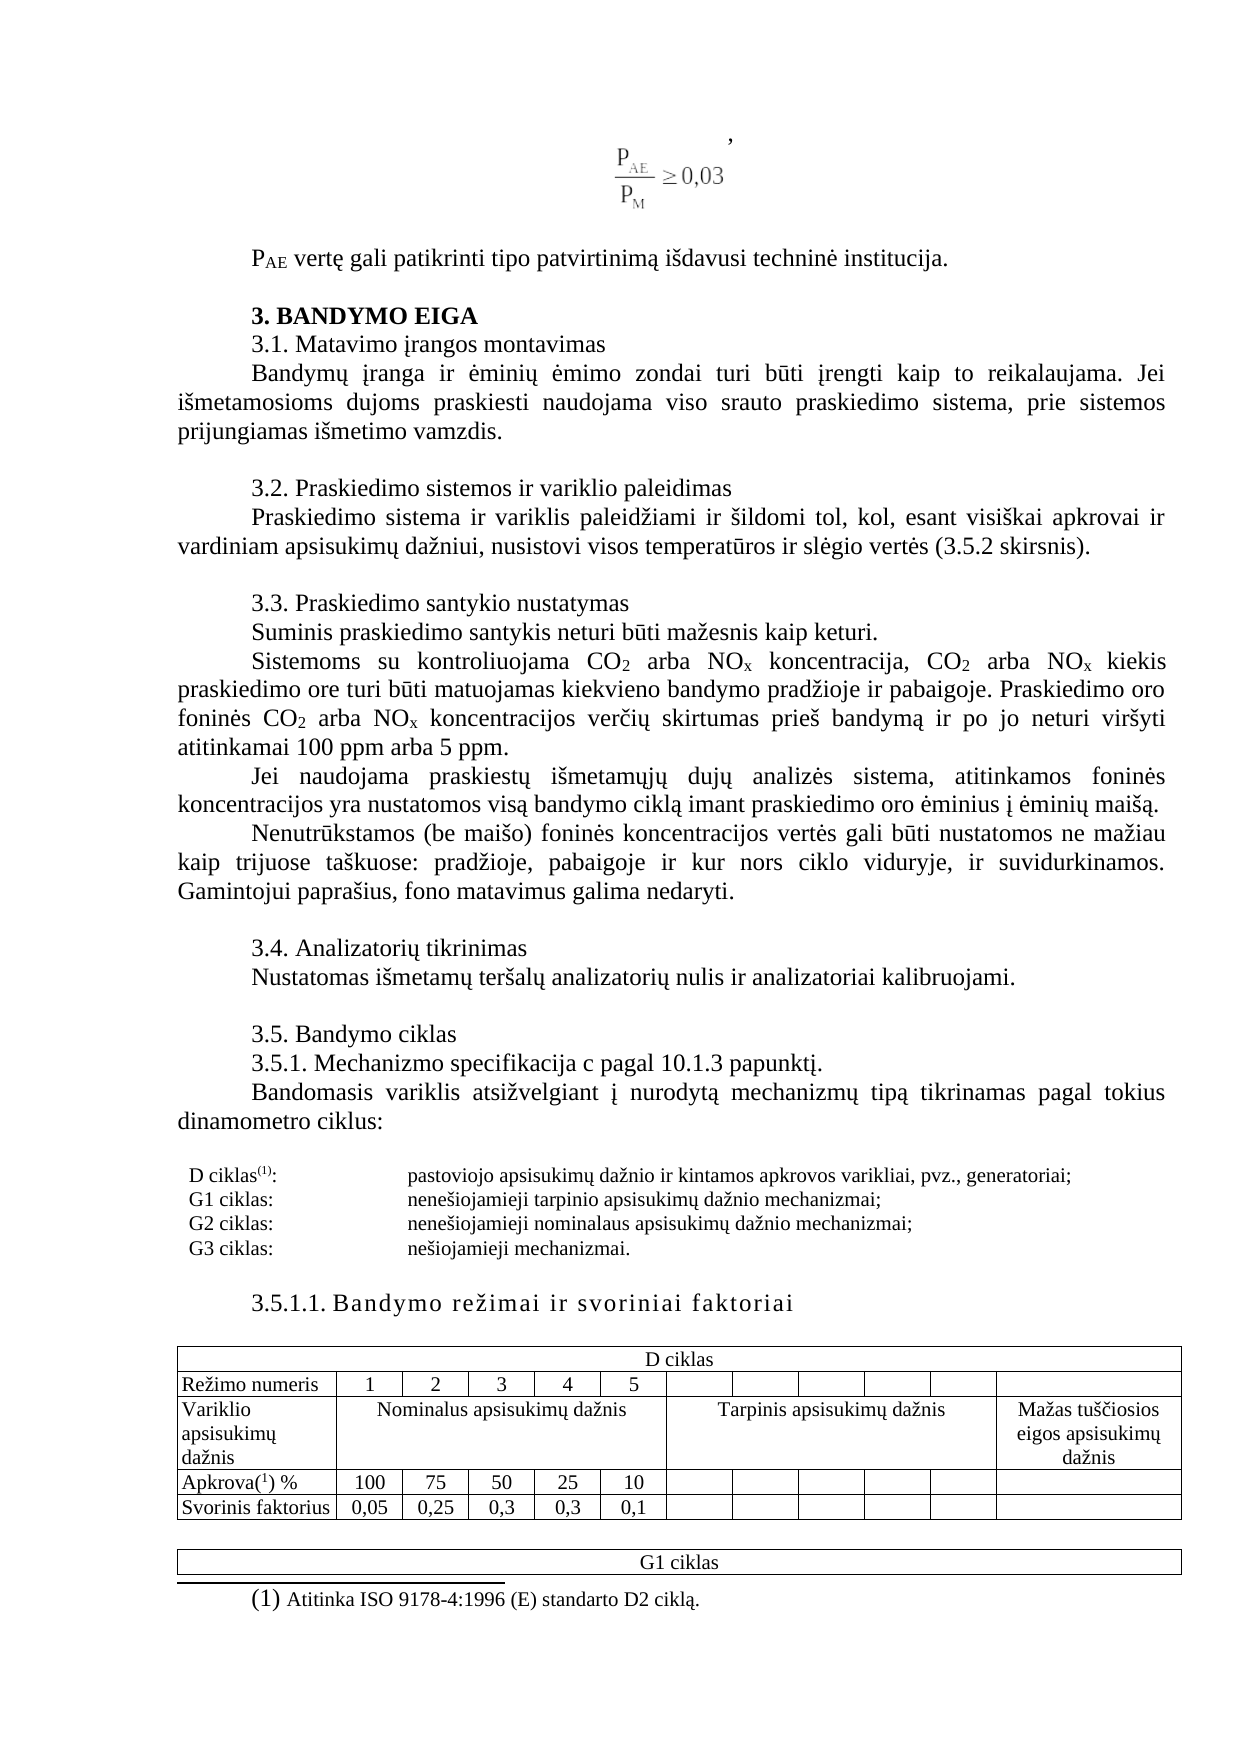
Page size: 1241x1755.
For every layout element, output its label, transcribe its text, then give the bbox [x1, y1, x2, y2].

table_cell [931, 1470, 996, 1494]
table_cell 0,3 [469, 1495, 534, 1519]
table_cell [667, 1495, 732, 1519]
table_header D ciklas [178, 1347, 1181, 1371]
table_cell [799, 1372, 864, 1396]
table_cell [865, 1470, 930, 1494]
table_cell 1 [337, 1372, 402, 1396]
table_cell Tarpinis apsisukimų dažnis [667, 1397, 996, 1469]
table_cell G1 ciklas: [177, 1187, 396, 1211]
table_cell [799, 1470, 864, 1494]
table_cell [733, 1470, 798, 1494]
table_cell [997, 1372, 1181, 1396]
table_cell [667, 1372, 732, 1396]
text 3.4. Analizatorių tikrinimas [177, 933, 1166, 962]
text PAE vertę gali patikrinti tipo patvirtinimą išdavusi techninė institucija. [177, 243, 1166, 272]
table_cell nenešiojamieji tarpinio apsisukimų dažnio mechanizmai; [396, 1187, 1181, 1211]
table_cell Nominalus apsisukimų dažnis [337, 1397, 666, 1469]
table_cell [799, 1495, 864, 1519]
table_cell G2 ciklas: [177, 1211, 396, 1235]
table_header D ciklas: [177, 1163, 396, 1187]
text Nustatomas išmetamų teršalų analizatorių nulis ir analizatoriai kalibruojami. [177, 962, 1166, 991]
table_cell Mažas tuščiosios eigos apsisukimų dažnis [997, 1397, 1181, 1469]
table_cell 50 [469, 1470, 534, 1494]
table_cell G3 ciklas: [177, 1235, 396, 1259]
table_cell 0,3 [535, 1495, 600, 1519]
table_cell [865, 1372, 930, 1396]
text , [177, 118, 1166, 214]
text 3.2. Praskiedimo sistemos ir variklio paleidimas [177, 473, 1166, 502]
table_cell [931, 1495, 996, 1519]
table_header pastoviojo apsisukimų dažnio ir kintamos apkrovos varikliai, pvz., generatoriai; [396, 1163, 1181, 1187]
text Jei naudojama praskiestų išmetamųjų dujų analizės sistema, atitinkamos foninės koncentracijos yra nustatomos visą bandymo ciklą imant praskiedimo oro ėminius į ėminių maišą. [177, 761, 1166, 818]
table_cell 10 [601, 1470, 666, 1494]
text 3.5.1. Mechanizmo specifikacija c pagal 10.1.3 papunktį. [177, 1048, 1166, 1077]
table_cell Apkrova(1) % [178, 1470, 336, 1494]
text Bandomasis variklis atsižvelgiant į nurodytą mechanizmų tipą tikrinamas pagal tokius dinamometro ciklus: [177, 1077, 1166, 1134]
table_cell Variklio apsisukimų dažnis [178, 1397, 336, 1469]
text 3.5. Bandymo ciklas [177, 1019, 1166, 1048]
text 3.3. Praskiedimo santykio nustatymas [177, 588, 1166, 617]
table_cell [733, 1495, 798, 1519]
table_cell [865, 1495, 930, 1519]
table_cell 25 [535, 1470, 600, 1494]
table_cell 100 [337, 1470, 402, 1494]
text 3. BANDYMO EIGA [177, 301, 1166, 329]
table_cell 0,1 [601, 1495, 666, 1519]
table_cell [733, 1372, 798, 1396]
text Suminis praskiedimo santykis neturi būti mažesnis kaip keturi. [177, 617, 1166, 646]
text Nenutrūkstamos (be maišo) foninės koncentracijos vertės gali būti nustatomos ne mažiau kaip trijuose taškuose: pradžioje, pabaigoje ir kur nors ciklo viduryje, ir suvidurkinamos. Gamintojui paprašius, fono matavimus galima nedaryti. [177, 818, 1166, 904]
table_cell 5 [601, 1372, 666, 1396]
table_cell Režimo numeris [178, 1372, 336, 1396]
table_cell 4 [535, 1372, 600, 1396]
table_cell nenešiojamieji nominalaus apsisukimų dažnio mechanizmai; [396, 1211, 1181, 1235]
table_cell nešiojamieji mechanizmai. [396, 1235, 1181, 1259]
text 3.5.1.1. Bandymo režimai ir svoriniai faktoriai [177, 1288, 1166, 1317]
table_cell 2 [403, 1372, 468, 1396]
table_cell 3 [469, 1372, 534, 1396]
text Praskiedimo sistema ir variklis paleidžiami ir šildomi tol, kol, esant visiškai apkrovai ir vardiniam apsisukimų dažniui, nusistovi visos temperatūros ir slėgio vertės (3.5.2 skirsnis). [177, 502, 1166, 559]
table_header G1 ciklas [178, 1550, 1181, 1574]
table_cell Svorinis faktorius [178, 1495, 336, 1519]
table_cell 0,05 [337, 1495, 402, 1519]
table_cell [931, 1372, 996, 1396]
table_cell [997, 1495, 1181, 1519]
table_cell [997, 1470, 1181, 1494]
text Bandymų įranga ir ėminių ėmimo zondai turi būti įrengti kaip to reikalaujama. Jei išmetamosioms dujoms praskiesti naudojama viso srauto praskiedimo sistema, prie sistemos prijungiamas išmetimo vamzdis. [177, 358, 1166, 444]
text Sistemoms su kontroliuojama CO2 arba NOx koncentracija, CO2 arba NOx kiekis praskiedimo ore turi būti matuojamas kiekvieno bandymo pradžioje ir pabaigoje. Praskiedimo oro foninės CO2 arba NOx koncentracijos verčių skirtumas prieš bandymą ir po jo neturi viršyti atitinkamai 100 ppm arba 5 ppm. [177, 646, 1166, 761]
table_cell 0,25 [403, 1495, 468, 1519]
table_cell 75 [403, 1470, 468, 1494]
table_cell [667, 1470, 732, 1494]
text 3.1. Matavimo įrangos montavimas [177, 329, 1166, 358]
